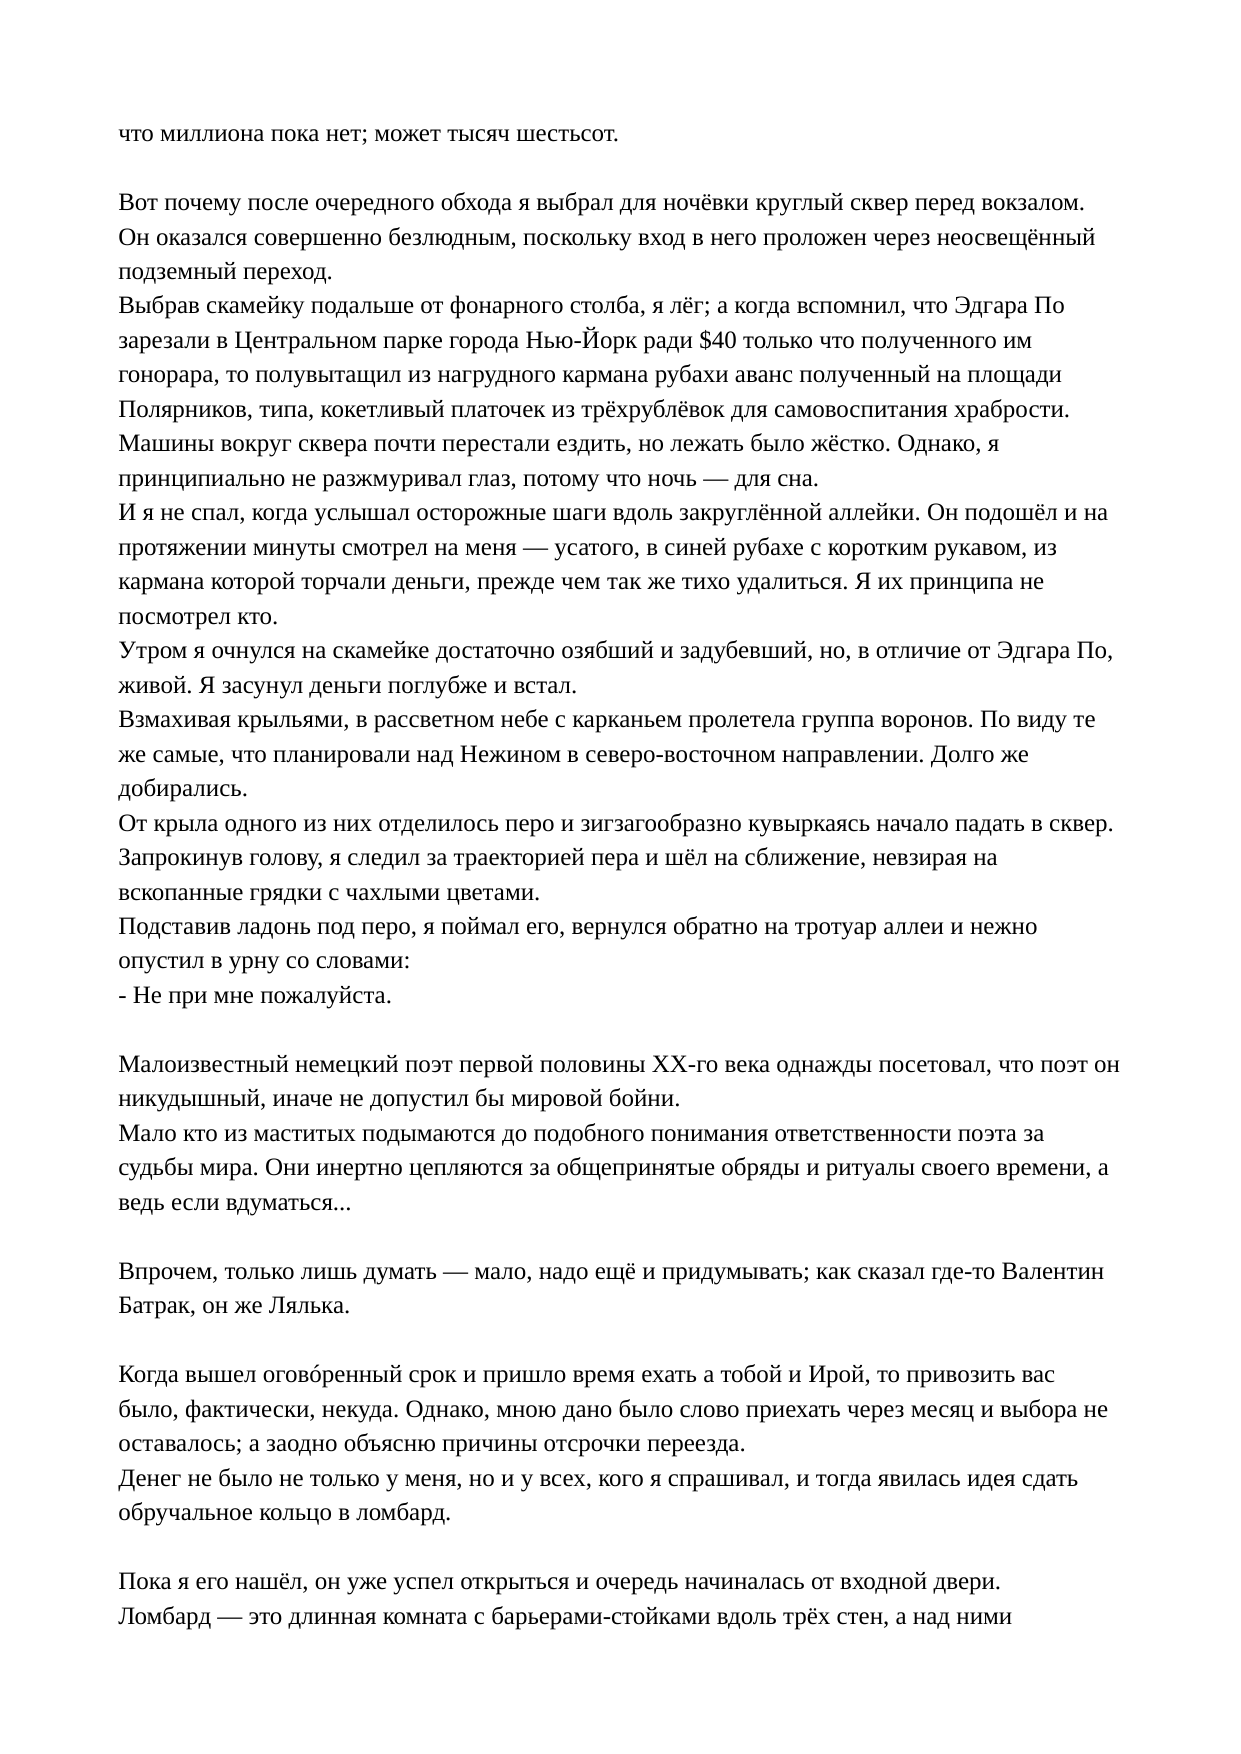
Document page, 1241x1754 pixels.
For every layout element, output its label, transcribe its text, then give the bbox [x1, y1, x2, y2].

text Запрокинув голову, я следил за траекторией пера и шёл на сближение, невзирая на вскопанные грядки с чахлыми цветами. [118, 842, 1122, 905]
text Машины вокруг сквера почти перестали ездить, но лежать было жёстко. Однако, я принципиально не разжмуривал глаз, потому что ночь — для сна. [118, 428, 1122, 492]
text Пока я его нашёл, он уже успел открыться и очередь начиналась от входной двери. [118, 1566, 1122, 1595]
text - Не при мне пожалуйста. [118, 980, 1122, 1009]
text Когда вышел оговóренный срок и пришло время ехать а тобой и Ирой, то привозить вас было, фактически, некуда. Однако, мною дано было слово приехать через месяц и выбора не оставалось; а заодно объясню причины отсрочки переезда. [118, 1359, 1122, 1457]
text Вот почему после очередного обхода я выбрал для ночёвки круглый сквер перед вокзалом. Он оказался совершенно безлюдным, поскольку вход в него проложен через неосвещённый подземный переход. [118, 187, 1122, 285]
text И я не спал, когда услышал осторожные шаги вдоль закруглённой аллейки. Он подошёл и на протяжении минуты смотрел на меня — усатого, в синей рубахе с коротким рукавом, из кармана которой торчали деньги, прежде чем так же тихо удалиться. Я их принципа не посмотрел кто. [118, 497, 1122, 629]
text что миллиона пока нет; может тысяч шестьсот. [118, 118, 1122, 147]
text От крыла одного из них отделилось перо и зигзагообразно кувыркаясь начало падать в сквер. [118, 808, 1122, 836]
text Подставив ладонь под перо, я поймал его, вернулся обратно на тротуар аллеи и нежно опустил в урну со словами: [118, 911, 1122, 974]
text Впрочем, только лишь думать — мало, надо ещё и придумывать; как сказал где-то Валентин Батрак, он же Лялька. [118, 1256, 1122, 1319]
text Взмахивая крыльями, в рассветном небе с карканьем пролетела группа воронов. По виду те же самые, что планировали над Нежином в северо-восточном направлении. Долго же добирались. [118, 704, 1122, 802]
text Малоизвестный немецкий поэт первой половины ХХ-го века однажды посетовал, что поэт он никудышный, иначе не допустил бы мировой бойни. [118, 1049, 1122, 1112]
text Выбрав скамейку подальше от фонарного столба, я лёг; а когда вспомнил, что Эдгара По зарезали в Центральном парке города Нью-Йорк ради $40 только что полученного им гонорара, то полувытащил из нагрудного кармана рубахи аванс полученный на площади Полярников, типа, кокетливый платочек из трёхрублёвок для самовоспитания храбрости. [118, 291, 1122, 423]
text Денег не было не только у меня, но и у всех, кого я спрашивал, и тогда явилась идея сдать обручальное кольцо в ломбард. [118, 1463, 1122, 1526]
text Ломбард — это длинная комната с барьерами-стойками вдоль трёх стен, а над ними [118, 1601, 1122, 1629]
text Мало кто из маститых подымаются до подобного понимания ответственности поэта за судьбы мира. Они инертно цепляются за общепринятые обряды и ритуалы своего времени, а ведь если вдуматься... [118, 1118, 1122, 1216]
text Утром я очнулся на скамейке достаточно озябший и задубевший, но, в отличие от Эдгара По, живой. Я засунул деньги поглубже и встал. [118, 635, 1122, 698]
